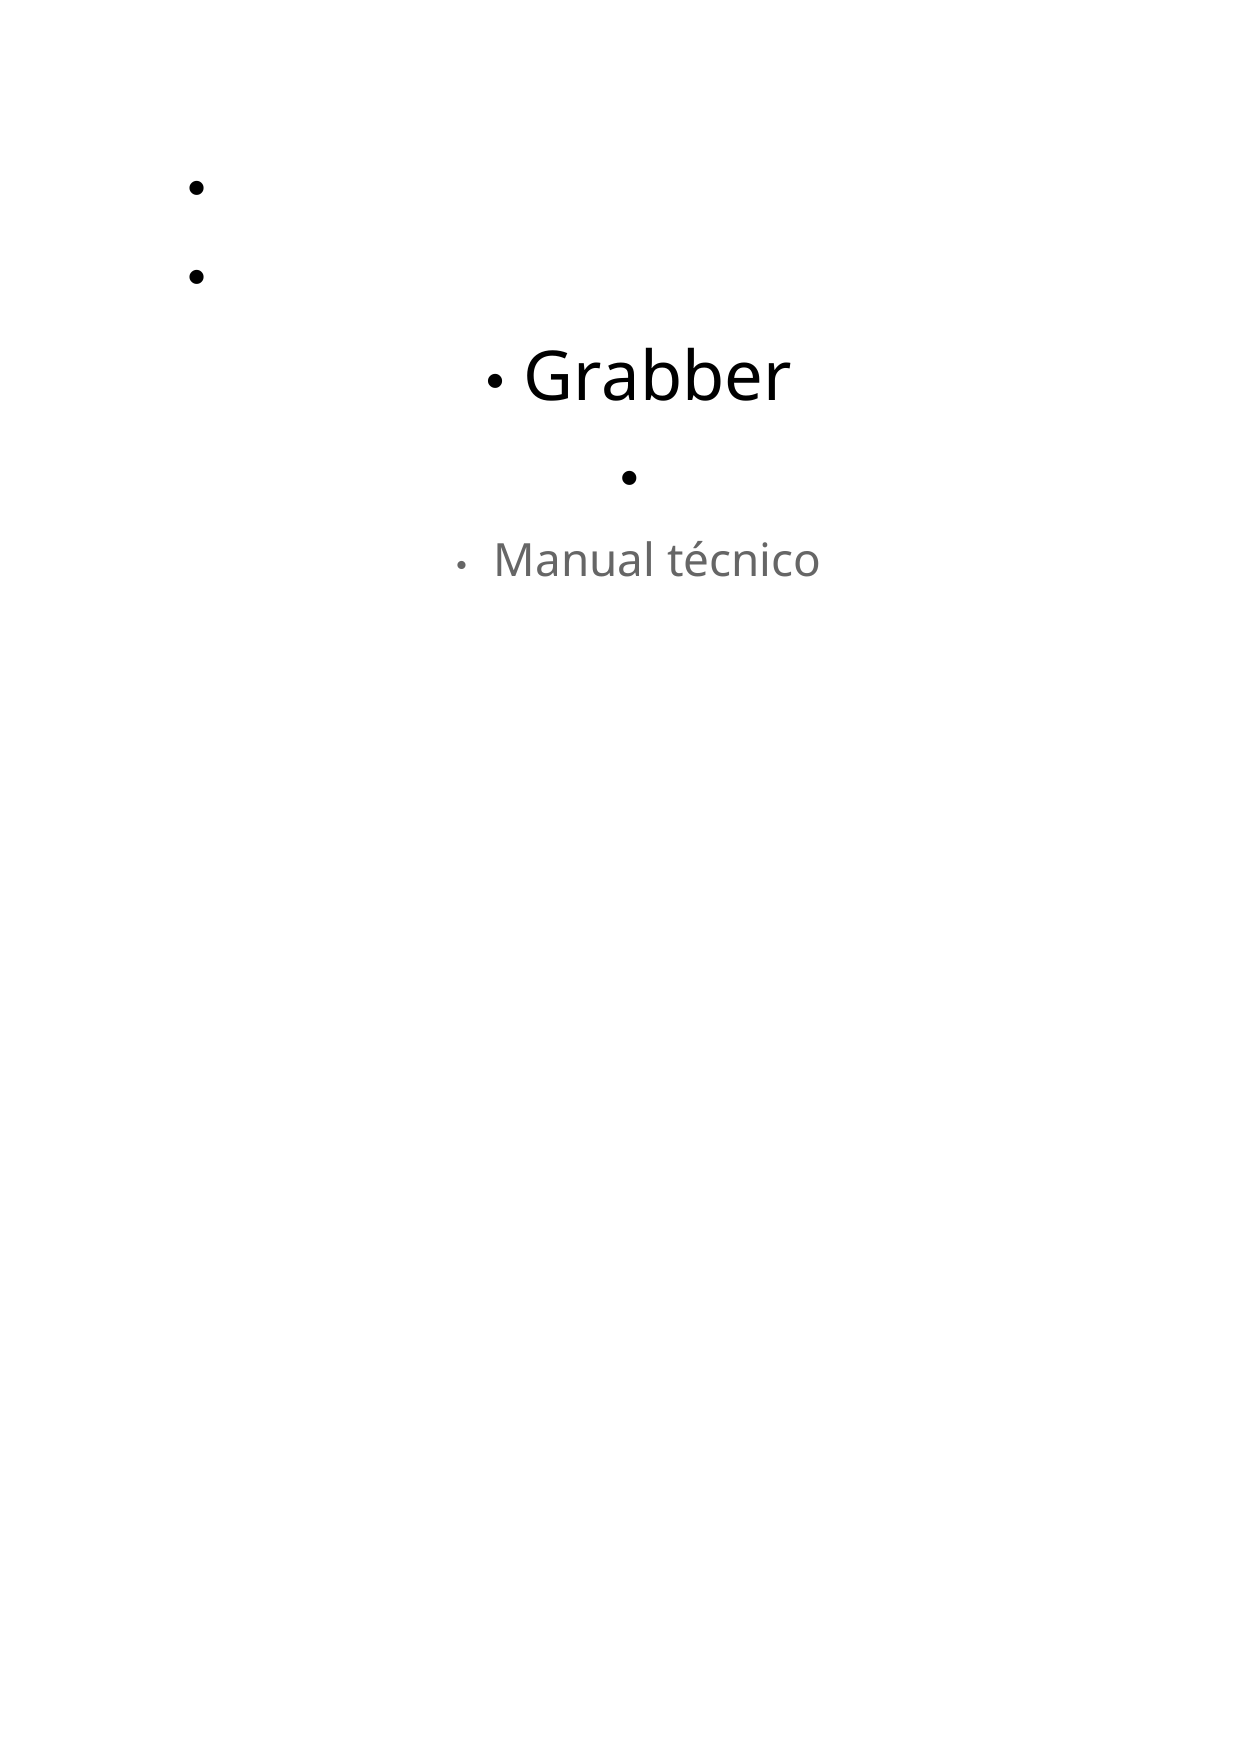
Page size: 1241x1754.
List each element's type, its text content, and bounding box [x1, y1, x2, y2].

list Manual técnico [187, 528, 1090, 590]
list Grabber [187, 327, 1090, 421]
